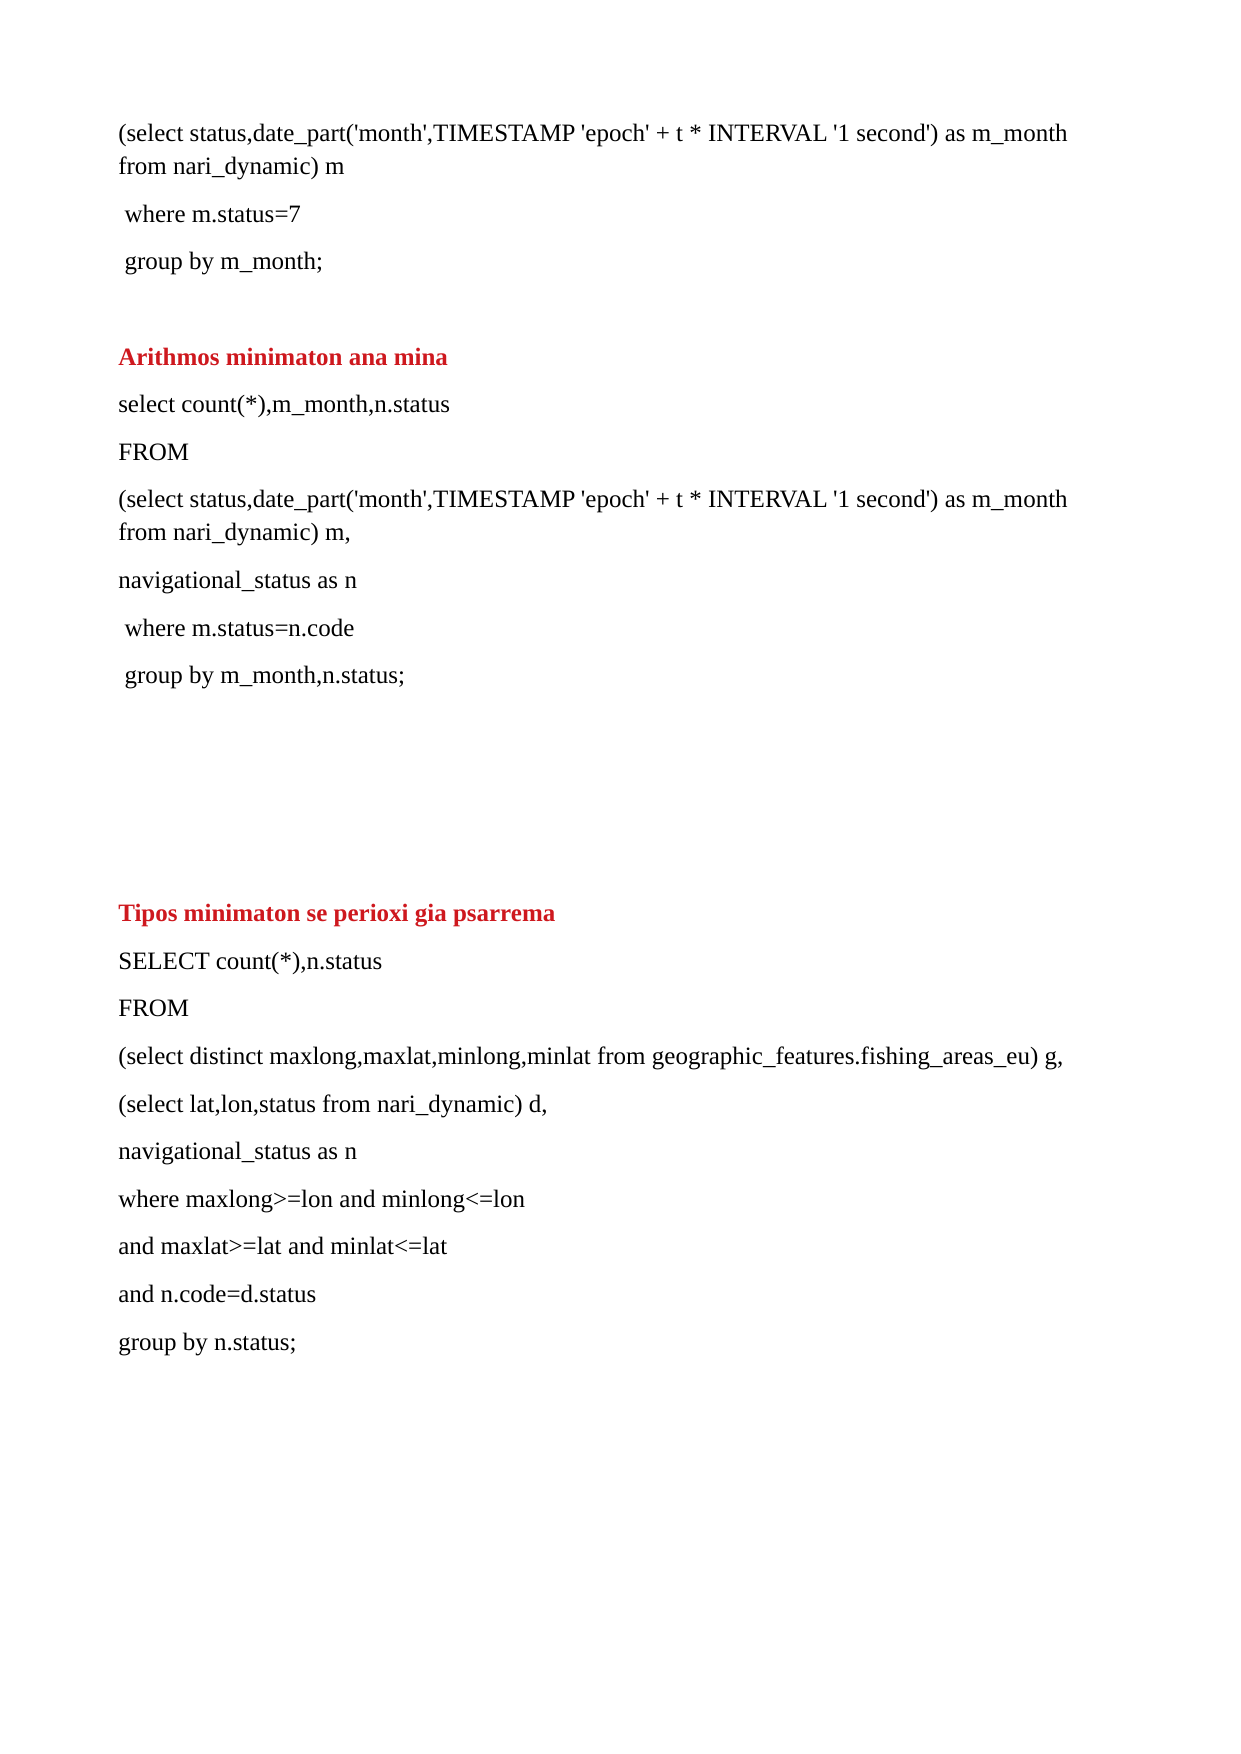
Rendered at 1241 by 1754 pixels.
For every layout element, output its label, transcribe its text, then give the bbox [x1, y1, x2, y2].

text SELECT count(*),n.status [118, 946, 1122, 974]
text and maxlat>=lat and minlat<=lat [118, 1231, 1122, 1260]
text (select distinct maxlong,maxlat,minlong,minlat from geographic_features.fishing_areas_eu) g, [118, 1041, 1122, 1070]
text group by m_month; [118, 246, 1122, 275]
text navigational_status as n [118, 1136, 1122, 1165]
text where m.status=n.code [118, 613, 1122, 641]
text (select status,date_part('month',TIMESTAMP 'epoch' + t * INTERVAL '1 second') as m_month from nari_dynamic) m [118, 118, 1122, 180]
text where maxlong>=lon and minlong<=lon [118, 1184, 1122, 1213]
text Tipos minimaton se perioxi gia psarrema [118, 898, 1122, 927]
text group by m_month,n.status; [118, 660, 1122, 689]
text where m.status=7 [118, 199, 1122, 227]
text (select lat,lon,status from nari_dynamic) d, [118, 1089, 1122, 1117]
text Arithmos minimaton ana mina [118, 342, 1122, 370]
text navigational_status as n [118, 565, 1122, 594]
text FROM [118, 993, 1122, 1022]
text group by n.status; [118, 1327, 1122, 1355]
text and n.code=d.status [118, 1279, 1122, 1308]
text FROM [118, 437, 1122, 466]
text (select status,date_part('month',TIMESTAMP 'epoch' + t * INTERVAL '1 second') as m_month from nari_dynamic) m, [118, 484, 1122, 546]
text select count(*),m_month,n.status [118, 389, 1122, 418]
